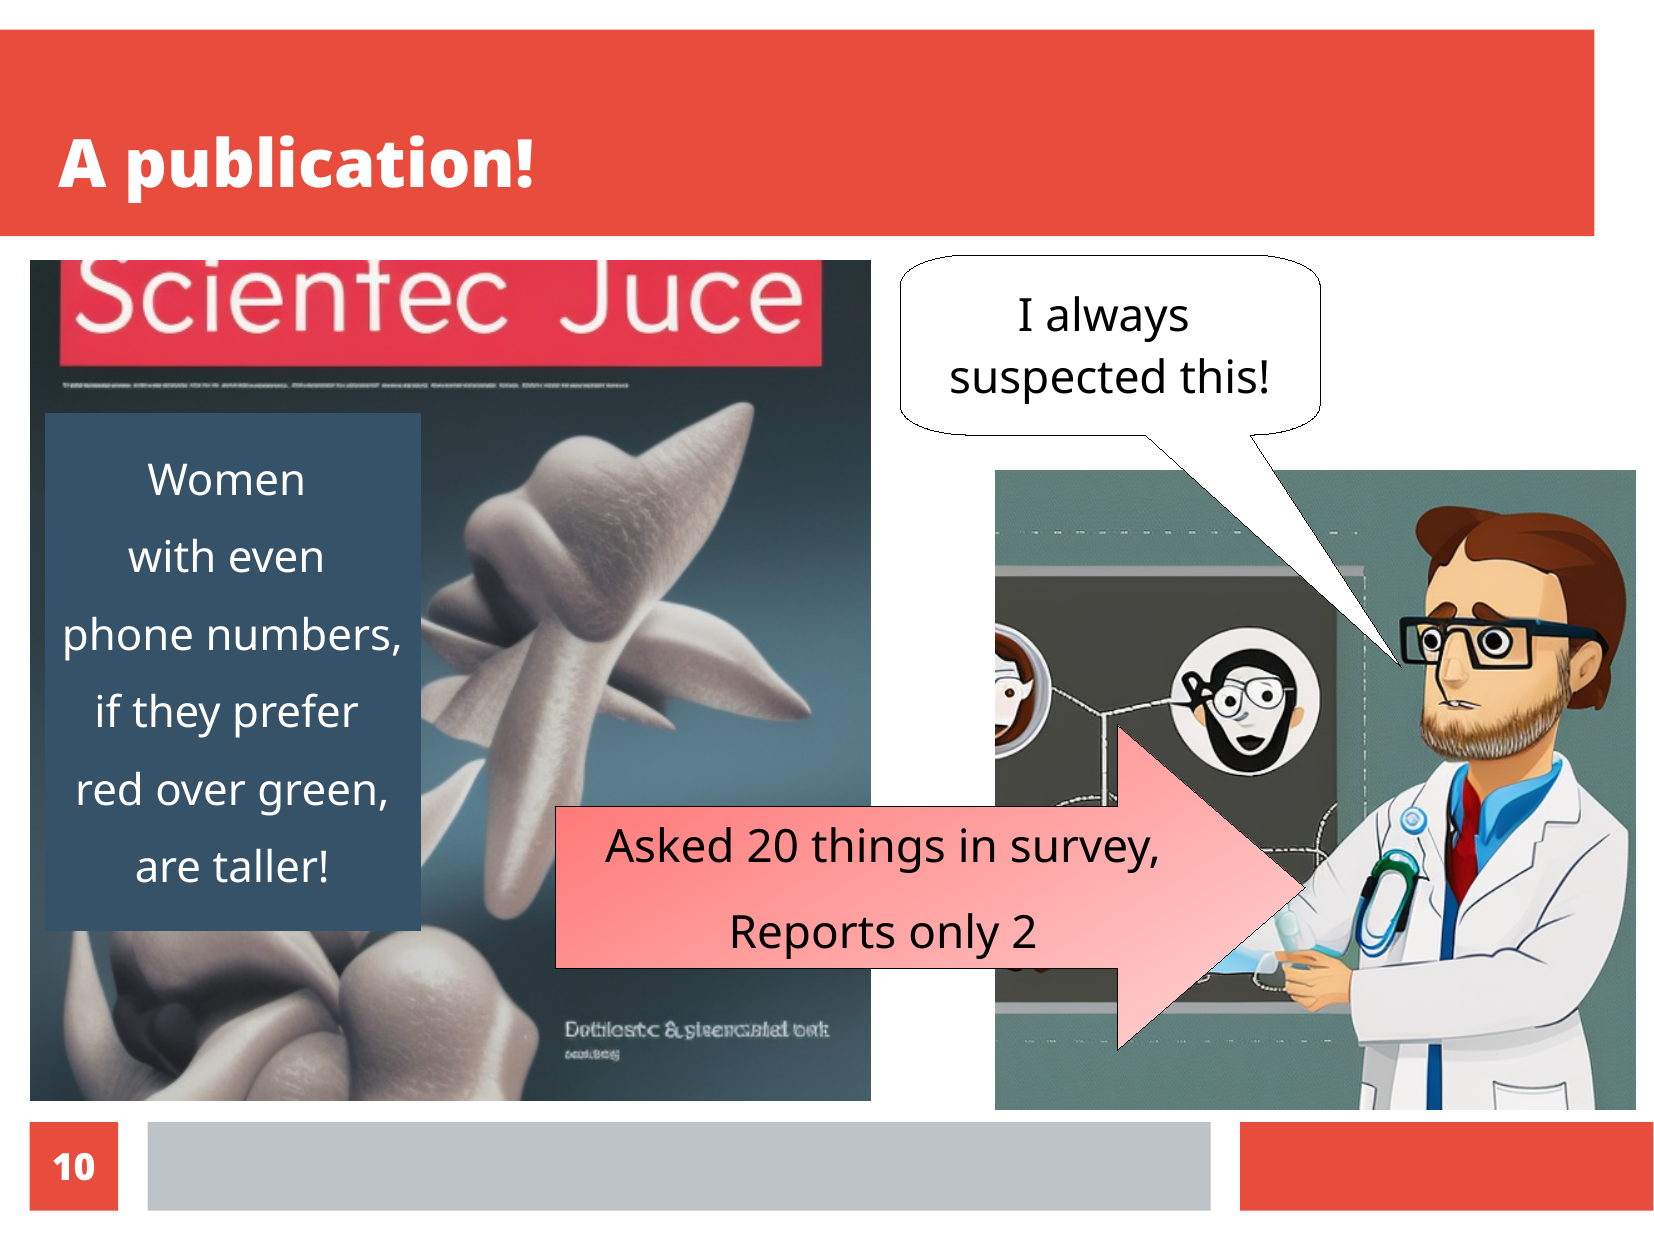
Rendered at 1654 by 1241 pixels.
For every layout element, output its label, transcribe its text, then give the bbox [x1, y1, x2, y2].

picture [995, 470, 1636, 1111]
title A publication! [59, 59, 1595, 207]
picture [30, 260, 871, 1101]
text_box Asked 20 things in survey, Reports only 2 [555, 724, 1306, 1051]
text_box I always suspected this! [900, 255, 1402, 668]
text_box Women with even phone numbers, if they prefer red over green, are taller! [45, 413, 421, 931]
